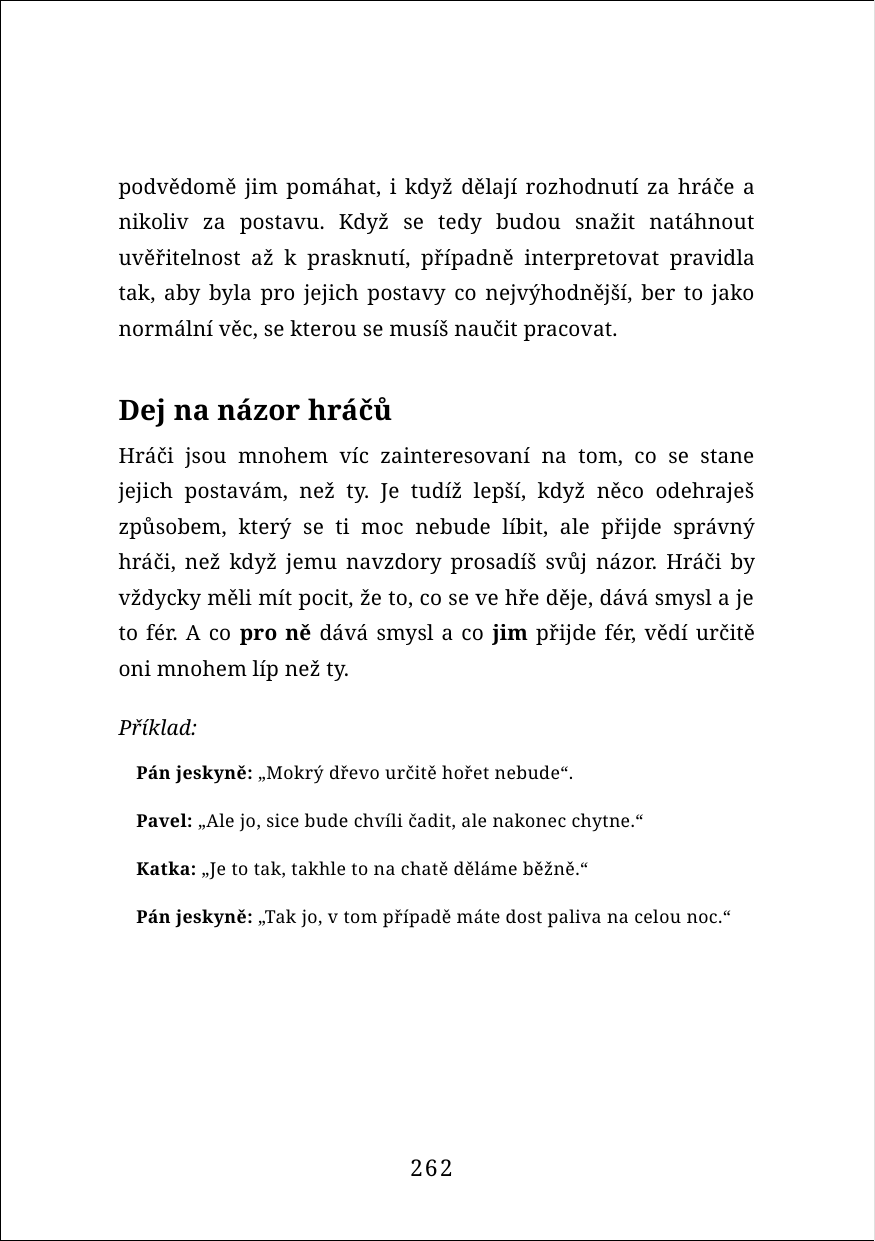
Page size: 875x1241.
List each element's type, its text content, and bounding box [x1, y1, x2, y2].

text Pán jeskyně: „Tak jo, v tom případě máte dost paliva na celou noc.“ [136, 904, 756, 928]
text podvědomě jim pomáhat, i když dělají rozhodnutí za hráče a nikoliv za postavu. Když se tedy budou snažit natáhnout uvěřitelnost až k prasknutí, případně interpretovat pravidla tak, aby byla pro jejich postavy co nejvýhodnější, ber to jako normální věc, se kterou se musíš naučit pracovat. [118, 172, 756, 342]
text Příklad: [118, 713, 756, 742]
text Pavel: „Ale jo, sice bude chvíli čadit, ale nakonec chytne.“ [136, 808, 756, 832]
text Hráči jsou mnohem víc zainteresovaní na tom, co se stane jejich postavám, než ty. Je tudíž lepší, když něco odehraješ způsobem, který se ti moc nebude líbit, ale přijde správný hráči, než když jemu navzdory prosadíš svůj názor. Hráči by vždycky měli mít pocit, že to, co se ve hře děje, dává smysl a je to fér. A co pro ně dává smysl a co jim přijde fér, vědí určitě oni mnohem líp než ty. [118, 441, 756, 682]
text Katka: „Je to tak, takhle to na chatě děláme běžně.“ [136, 856, 756, 880]
text Pán jeskyně: „Mokrý dřevo určitě hořet nebude“. [136, 760, 756, 784]
subtitle Dej na názor hráčů [118, 391, 756, 429]
